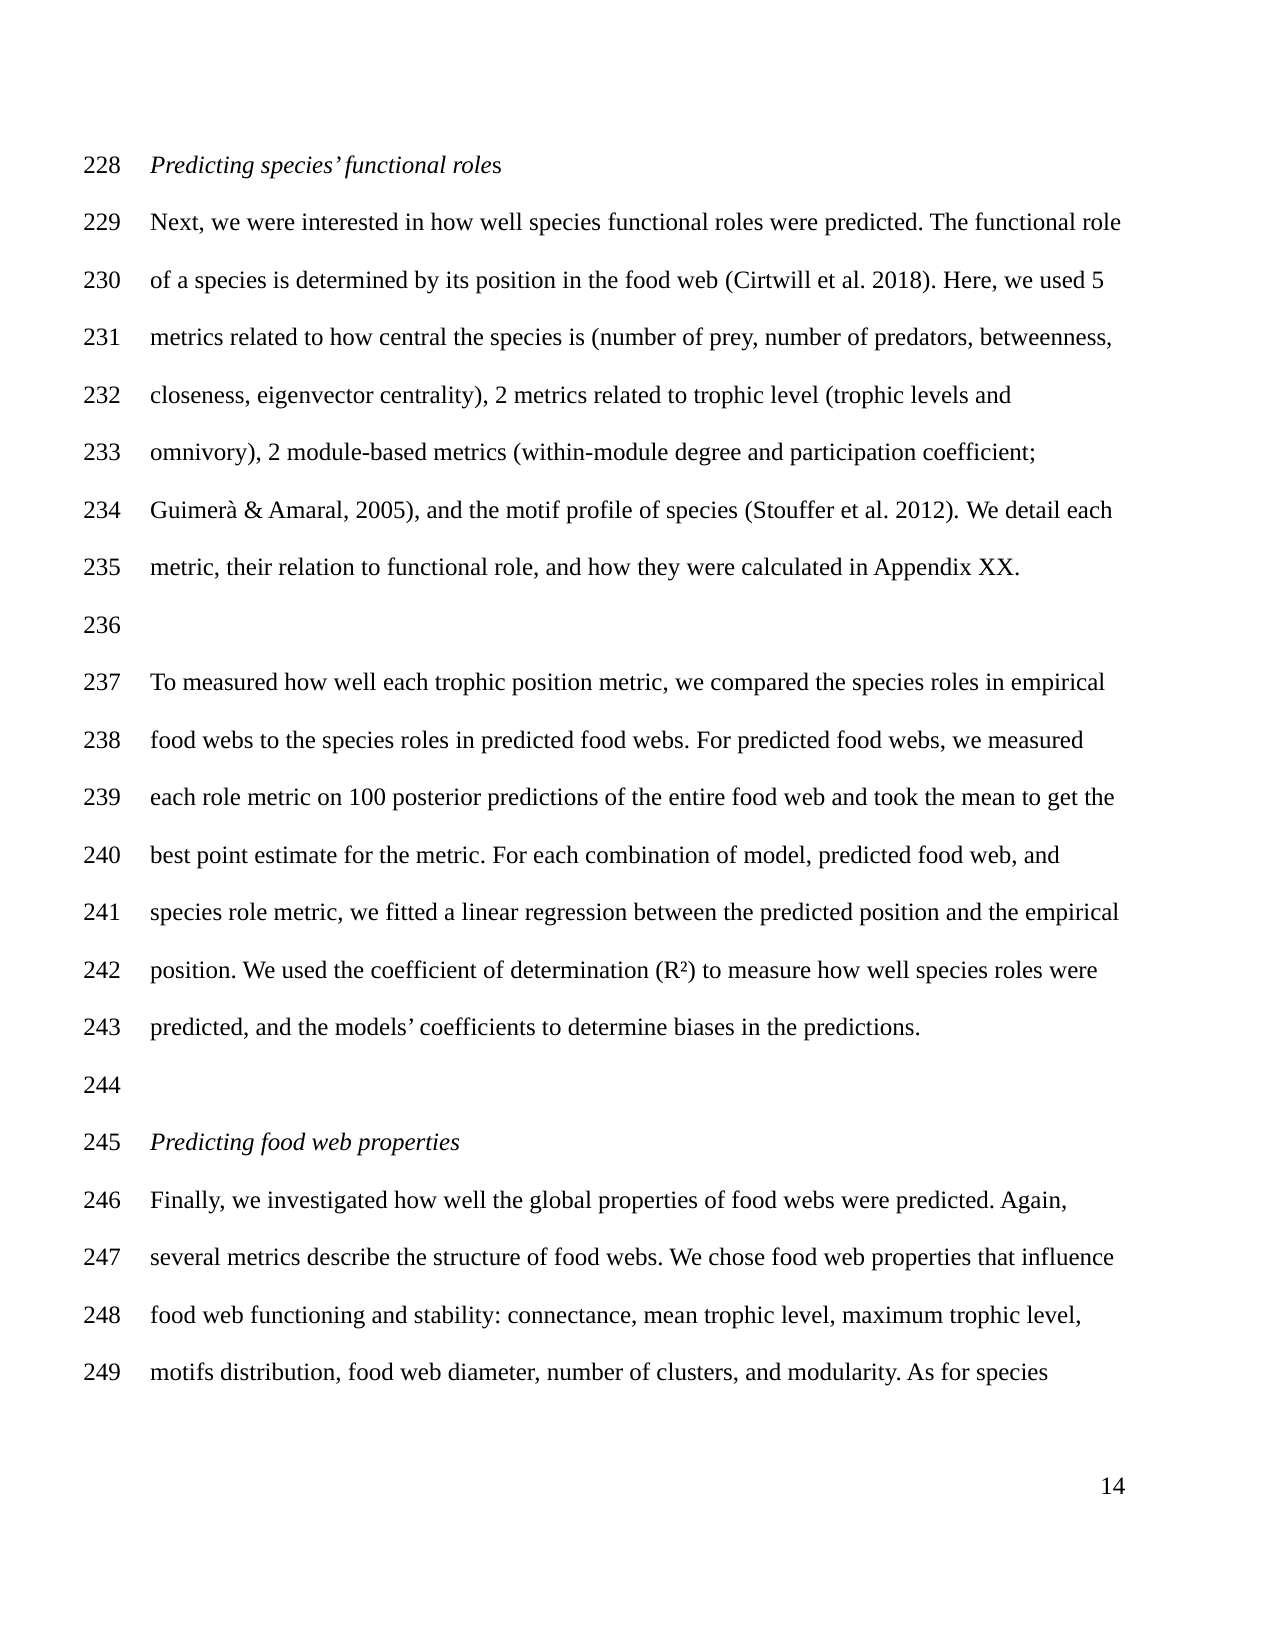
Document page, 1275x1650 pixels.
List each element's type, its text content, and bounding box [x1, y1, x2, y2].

text Predicting food web properties [150, 1127, 1125, 1156]
text Predicting species’ functional roles [150, 150, 1125, 179]
text Finally, we investigated how well the global properties of food webs were predicted. Again, several metrics describe the structure of food webs. We chose food web properties that influence food web functioning and stability: connectance, mean trophic level, maximum trophic level, motifs distribution, food web diameter, number of clusters, and modularity. As for species [150, 1185, 1125, 1386]
text To measured how well each trophic position metric, we compared the species roles in empirical food webs to the species roles in predicted food webs. For predicted food webs, we measured each role metric on 100 posterior predictions of the entire food web and took the mean to get the best point estimate for the metric. For each combination of model, predicted food web, and species role metric, we fitted a linear regression between the predicted position and the empirical position. We used the coefficient of determination (R²) to measure how well species roles were predicted, and the models’ coefficients to determine biases in the predictions. [150, 667, 1125, 1041]
text Next, we were interested in how well species functional roles were predicted. The functional role of a species is determined by its position in the food web (Cirtwill et al. 2018). Here, we used 5 metrics related to how central the species is (number of prey, number of predators, betweenness, closeness, eigenvector centrality), 2 metrics related to trophic level (trophic levels and omnivory), 2 module-based metrics (within-module degree and participation coefficient; Guimerà & Amaral, 2005), and the motif profile of species (Stouffer et al. 2012). We detail each metric, their relation to functional role, and how they were calculated in Appendix XX. [150, 207, 1125, 581]
